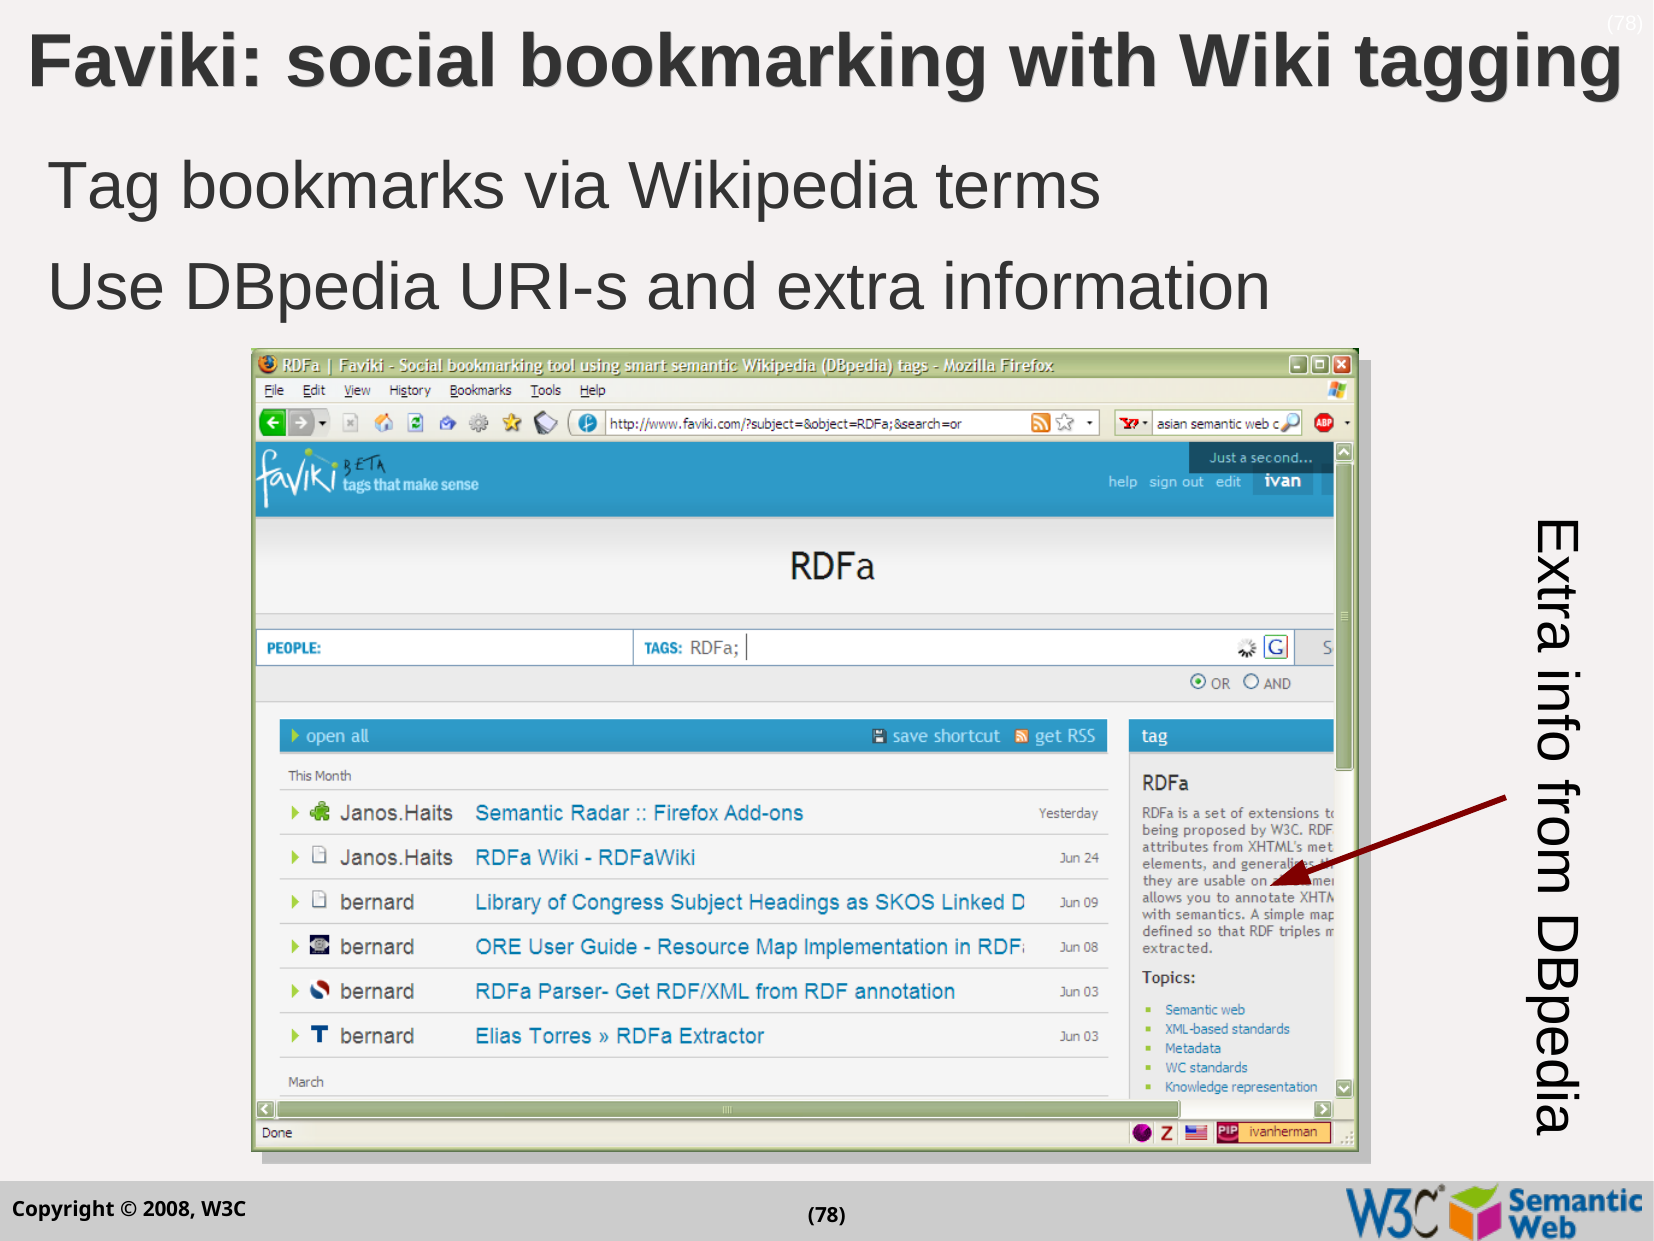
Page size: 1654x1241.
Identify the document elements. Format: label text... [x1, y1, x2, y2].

picture [251, 348, 1359, 1152]
text_box Extra info from DBpedia [1513, 501, 1595, 1152]
picture [1346, 1181, 1642, 1241]
title Faviki: social bookmarking with Wiki tagging [0, 7, 1654, 111]
list Tag bookmarks via Wikipedia terms Use DBpedia URI-s and extra information [29, 147, 1624, 1119]
